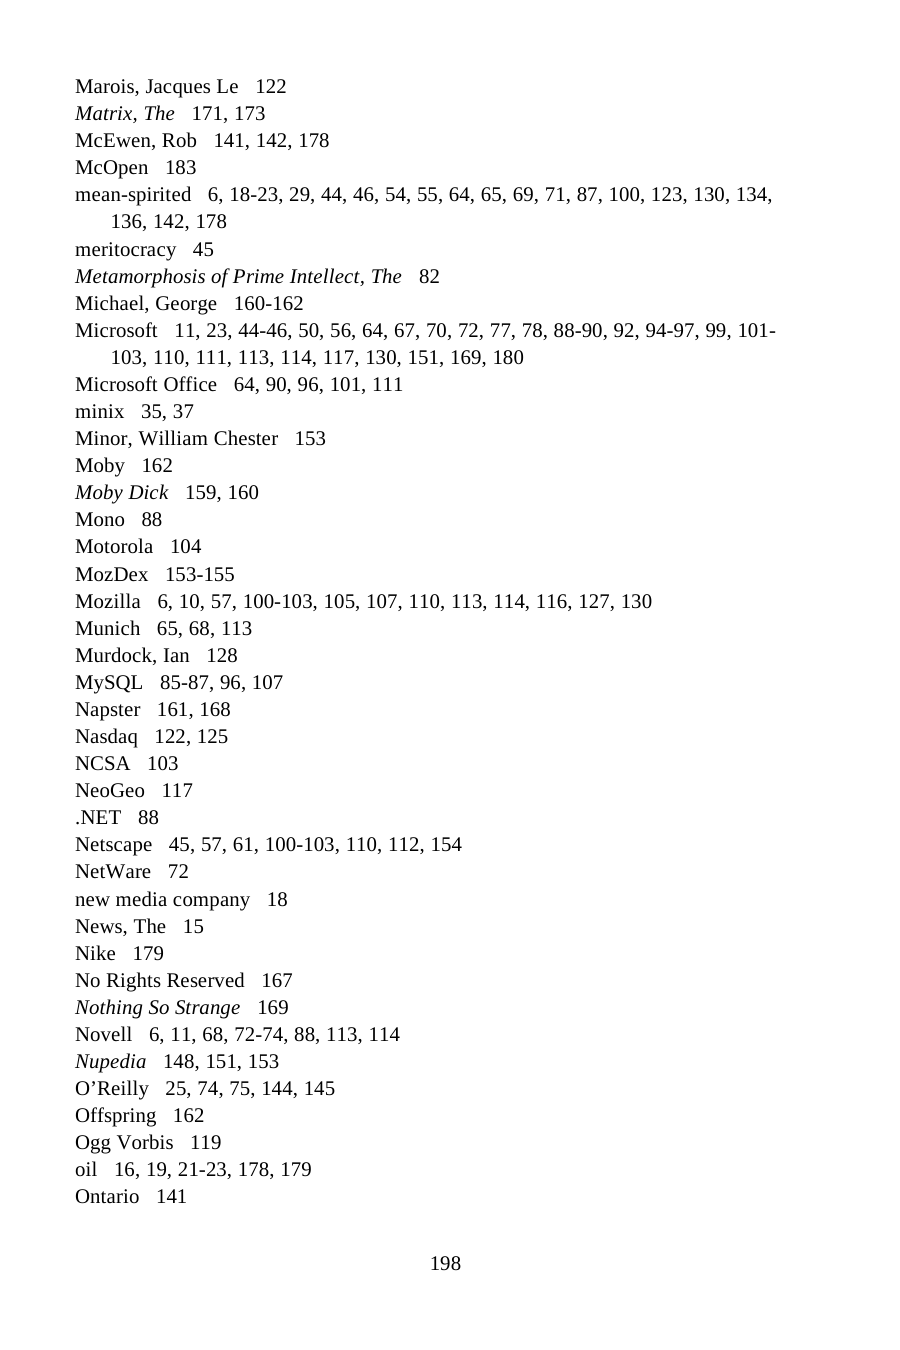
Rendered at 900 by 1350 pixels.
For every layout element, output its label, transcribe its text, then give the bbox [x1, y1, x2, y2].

text Munich 65, 68, 113 [75, 617, 780, 640]
text Motorola 104 [75, 535, 780, 558]
text mean-spirited 6, 18-23, 29, 44, 46, 54, 55, 64, 65, 69, 71, 87, 100, 123, 130, 134, 136, 142, 178 [75, 183, 780, 233]
text Michael, George 160-162 [75, 292, 780, 315]
text NCSA 103 [75, 752, 780, 775]
text Nike 179 [75, 942, 780, 965]
text O’Reilly 25, 74, 75, 144, 145 [75, 1077, 780, 1100]
text Metamorphosis of Prime Intellect, The 82 [75, 264, 780, 288]
text Nothing So Strange 169 [75, 996, 780, 1019]
text NetWare 72 [75, 860, 780, 883]
text Nasdaq 122, 125 [75, 725, 780, 748]
text Mono 88 [75, 508, 780, 531]
text MySQL 85-87, 96, 107 [75, 671, 780, 694]
text MozDex 153-155 [75, 562, 780, 586]
text Marois, Jacques Le 122 [75, 75, 780, 98]
text McEwen, Rob 141, 142, 178 [75, 129, 780, 152]
text Murdock, Ian 128 [75, 644, 780, 667]
text Microsoft 11, 23, 44-46, 50, 56, 64, 67, 70, 72, 77, 78, 88-90, 92, 94-97, 99, 101-103, 110, 111, 113, 114, 117, 130, 151, 169, 180 [75, 319, 780, 369]
text Matrix, The 171, 173 [75, 102, 780, 125]
text Ogg Vorbis 119 [75, 1131, 780, 1154]
text Novell 6, 11, 68, 72-74, 88, 113, 114 [75, 1023, 780, 1046]
text oil 16, 19, 21-23, 178, 179 [75, 1158, 780, 1181]
text Nupedia 148, 151, 153 [75, 1050, 780, 1073]
text News, The 15 [75, 914, 780, 938]
text No Rights Reserved 167 [75, 969, 780, 992]
text new media company 18 [75, 887, 780, 911]
text Moby Dick 159, 160 [75, 481, 780, 504]
text Minor, William Chester 153 [75, 427, 780, 450]
text Mozilla 6, 10, 57, 100-103, 105, 107, 110, 113, 114, 116, 127, 130 [75, 589, 780, 613]
text McOpen 183 [75, 156, 780, 179]
text Ontario 141 [75, 1185, 780, 1208]
text Netscape 45, 57, 61, 100-103, 110, 112, 154 [75, 833, 780, 856]
text meritocracy 45 [75, 237, 780, 261]
text .NET 88 [75, 806, 780, 829]
text Napster 161, 168 [75, 698, 780, 721]
text Offspring 162 [75, 1104, 780, 1127]
text Moby 162 [75, 454, 780, 477]
text minix 35, 37 [75, 400, 780, 423]
text NeoGeo 117 [75, 779, 780, 802]
text Microsoft Office 64, 90, 96, 101, 111 [75, 373, 780, 396]
